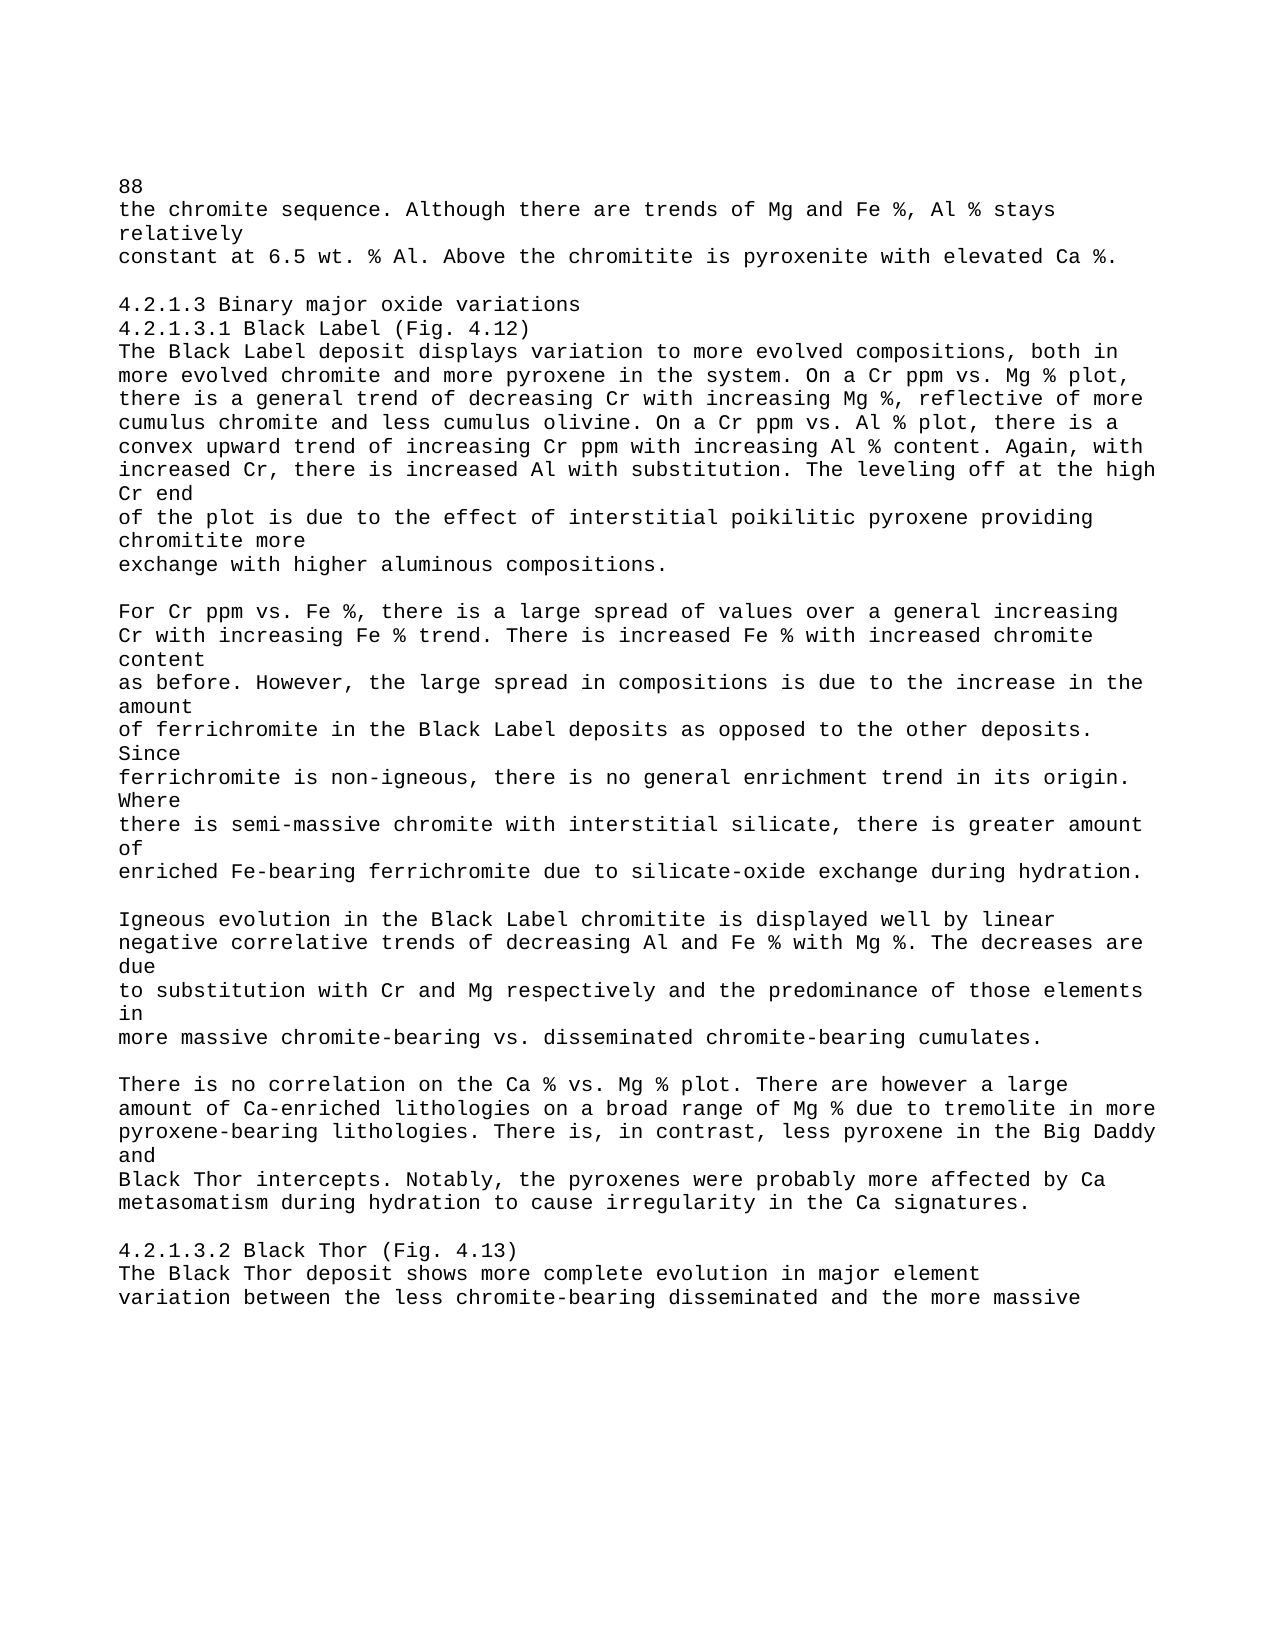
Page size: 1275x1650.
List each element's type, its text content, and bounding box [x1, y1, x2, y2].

text The Black Thor deposit shows more complete evolution in major element [118, 1263, 1157, 1287]
text increased Cr, there is increased Al with substitution. The leveling off at the high Cr end [118, 459, 1157, 507]
text Black Thor intercepts. Notably, the pyroxenes were probably more affected by Ca [118, 1169, 1157, 1192]
text variation between the less chromite-bearing disseminated and the more massive [118, 1287, 1157, 1311]
text of the plot is due to the effect of interstitial poikilitic pyroxene providing chromitite more [118, 507, 1157, 554]
text The Black Label deposit displays variation to more evolved compositions, both in [118, 341, 1157, 365]
text 88 [118, 176, 1157, 199]
text of ferrichromite in the Black Label deposits as opposed to the other deposits. Since [118, 719, 1157, 767]
text to substitution with Cr and Mg respectively and the predominance of those elements in [118, 979, 1157, 1027]
text there is semi-massive chromite with interstitial silicate, there is greater amount of [118, 814, 1157, 861]
text 4.2.1.3.2 Black Thor (Fig. 4.13) [118, 1240, 1157, 1263]
text enriched Fe-bearing ferrichromite due to silicate-oxide exchange during hydration. [118, 861, 1157, 885]
text as before. However, the large spread in compositions is due to the increase in the amount [118, 672, 1157, 719]
text For Cr ppm vs. Fe %, there is a large spread of values over a general increasing [118, 601, 1157, 625]
text Igneous evolution in the Black Label chromitite is displayed well by linear [118, 909, 1157, 932]
text exchange with higher aluminous compositions. [118, 554, 1157, 578]
text negative correlative trends of decreasing Al and Fe % with Mg %. The decreases are due [118, 932, 1157, 979]
text amount of Ca-enriched lithologies on a broad range of Mg % due to tremolite in more [118, 1098, 1157, 1121]
text pyroxene-bearing lithologies. There is, in contrast, less pyroxene in the Big Daddy and [118, 1121, 1157, 1169]
text there is a general trend of decreasing Cr with increasing Mg %, reflective of more [118, 388, 1157, 412]
text There is no correlation on the Ca % vs. Mg % plot. There are however a large [118, 1074, 1157, 1098]
text more massive chromite-bearing vs. disseminated chromite-bearing cumulates. [118, 1027, 1157, 1051]
text 4.2.1.3 Binary major oxide variations [118, 294, 1157, 317]
text more evolved chromite and more pyroxene in the system. On a Cr ppm vs. Mg % plot, [118, 365, 1157, 388]
text convex upward trend of increasing Cr ppm with increasing Al % content. Again, with [118, 436, 1157, 459]
text constant at 6.5 wt. % Al. Above the chromitite is pyroxenite with elevated Ca %. [118, 247, 1157, 270]
text metasomatism during hydration to cause irregularity in the Ca signatures. [118, 1192, 1157, 1216]
text Cr with increasing Fe % trend. There is increased Fe % with increased chromite content [118, 625, 1157, 672]
text the chromite sequence. Although there are trends of Mg and Fe %, Al % stays relatively [118, 199, 1157, 247]
text ferrichromite is non-igneous, there is no general enrichment trend in its origin. Where [118, 767, 1157, 814]
text cumulus chromite and less cumulus olivine. On a Cr ppm vs. Al % plot, there is a [118, 412, 1157, 436]
text 4.2.1.3.1 Black Label (Fig. 4.12) [118, 317, 1157, 341]
